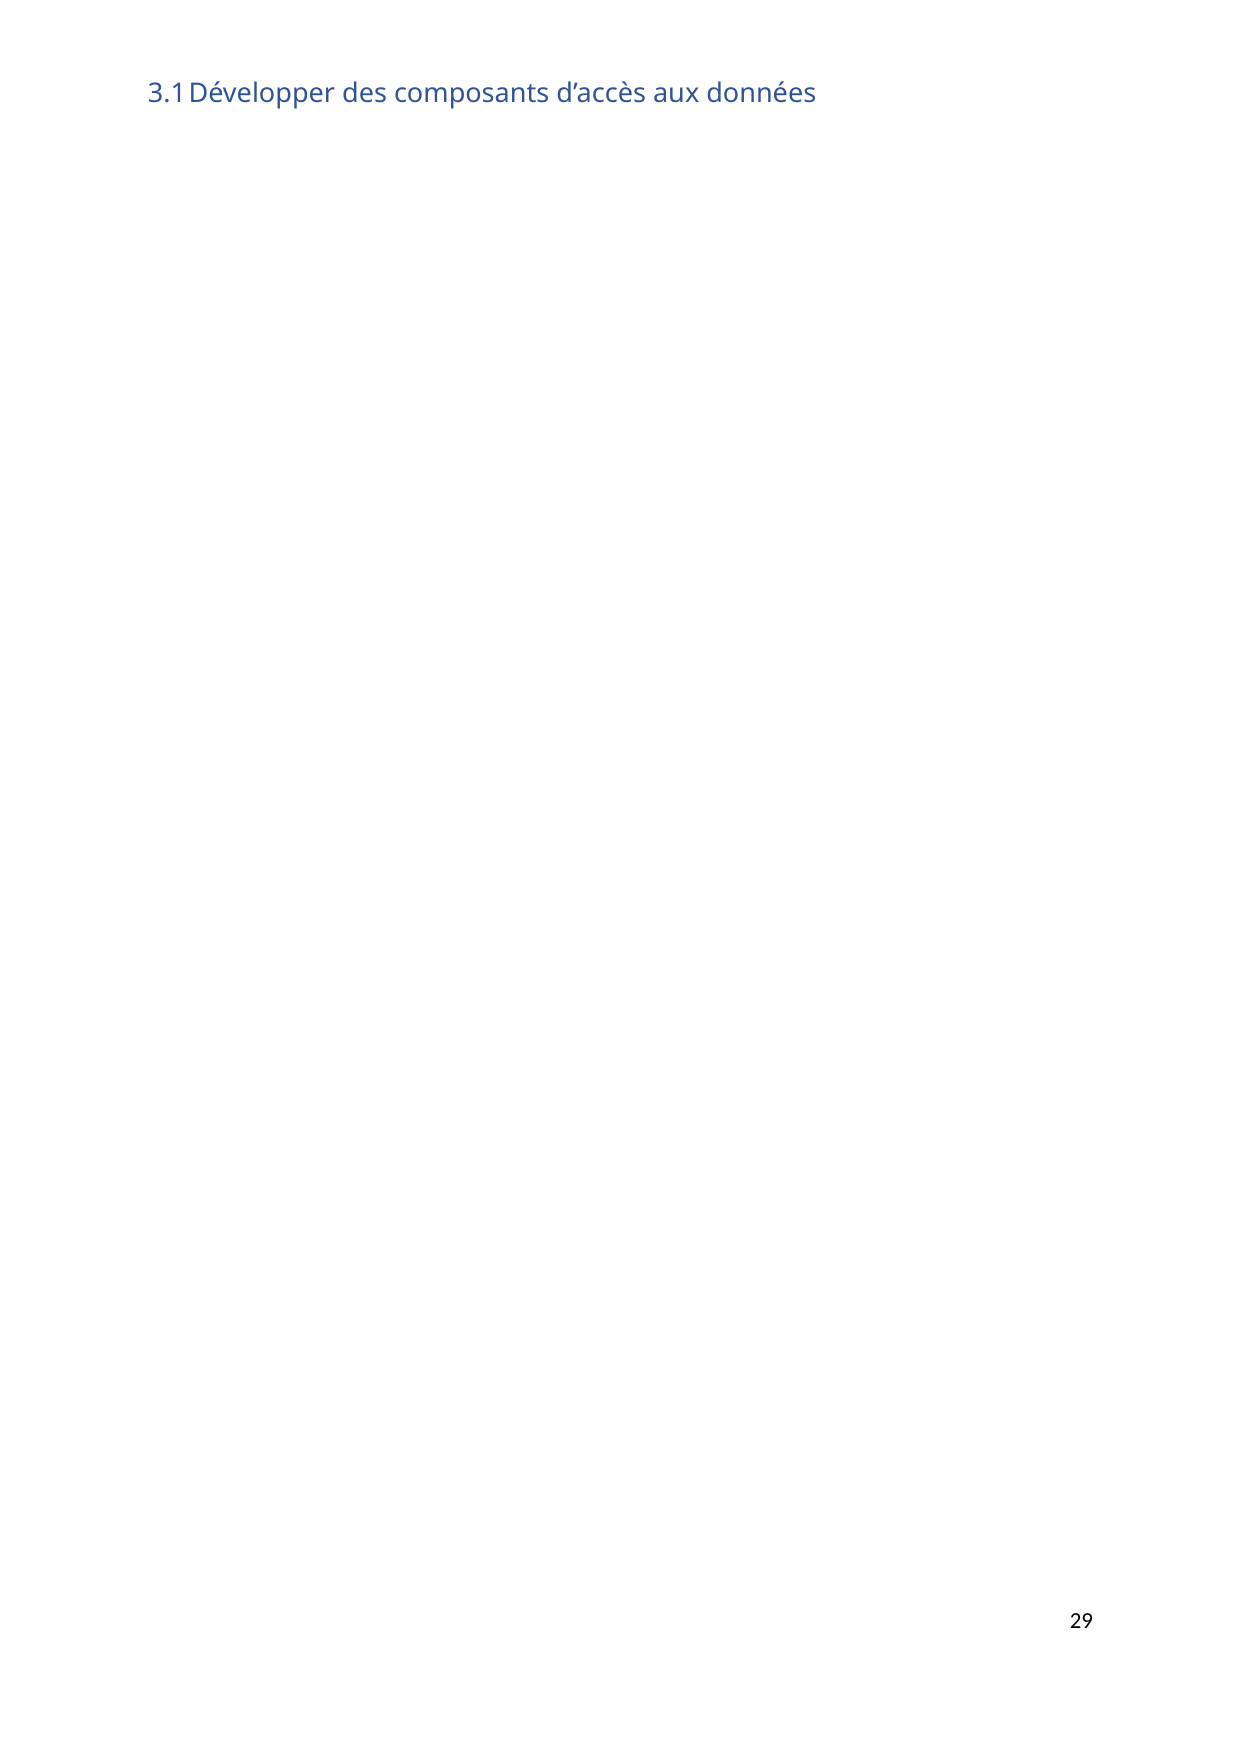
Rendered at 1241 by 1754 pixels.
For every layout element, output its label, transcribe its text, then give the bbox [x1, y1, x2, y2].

list Développer des composants d’accès aux données [148, 74, 1093, 111]
